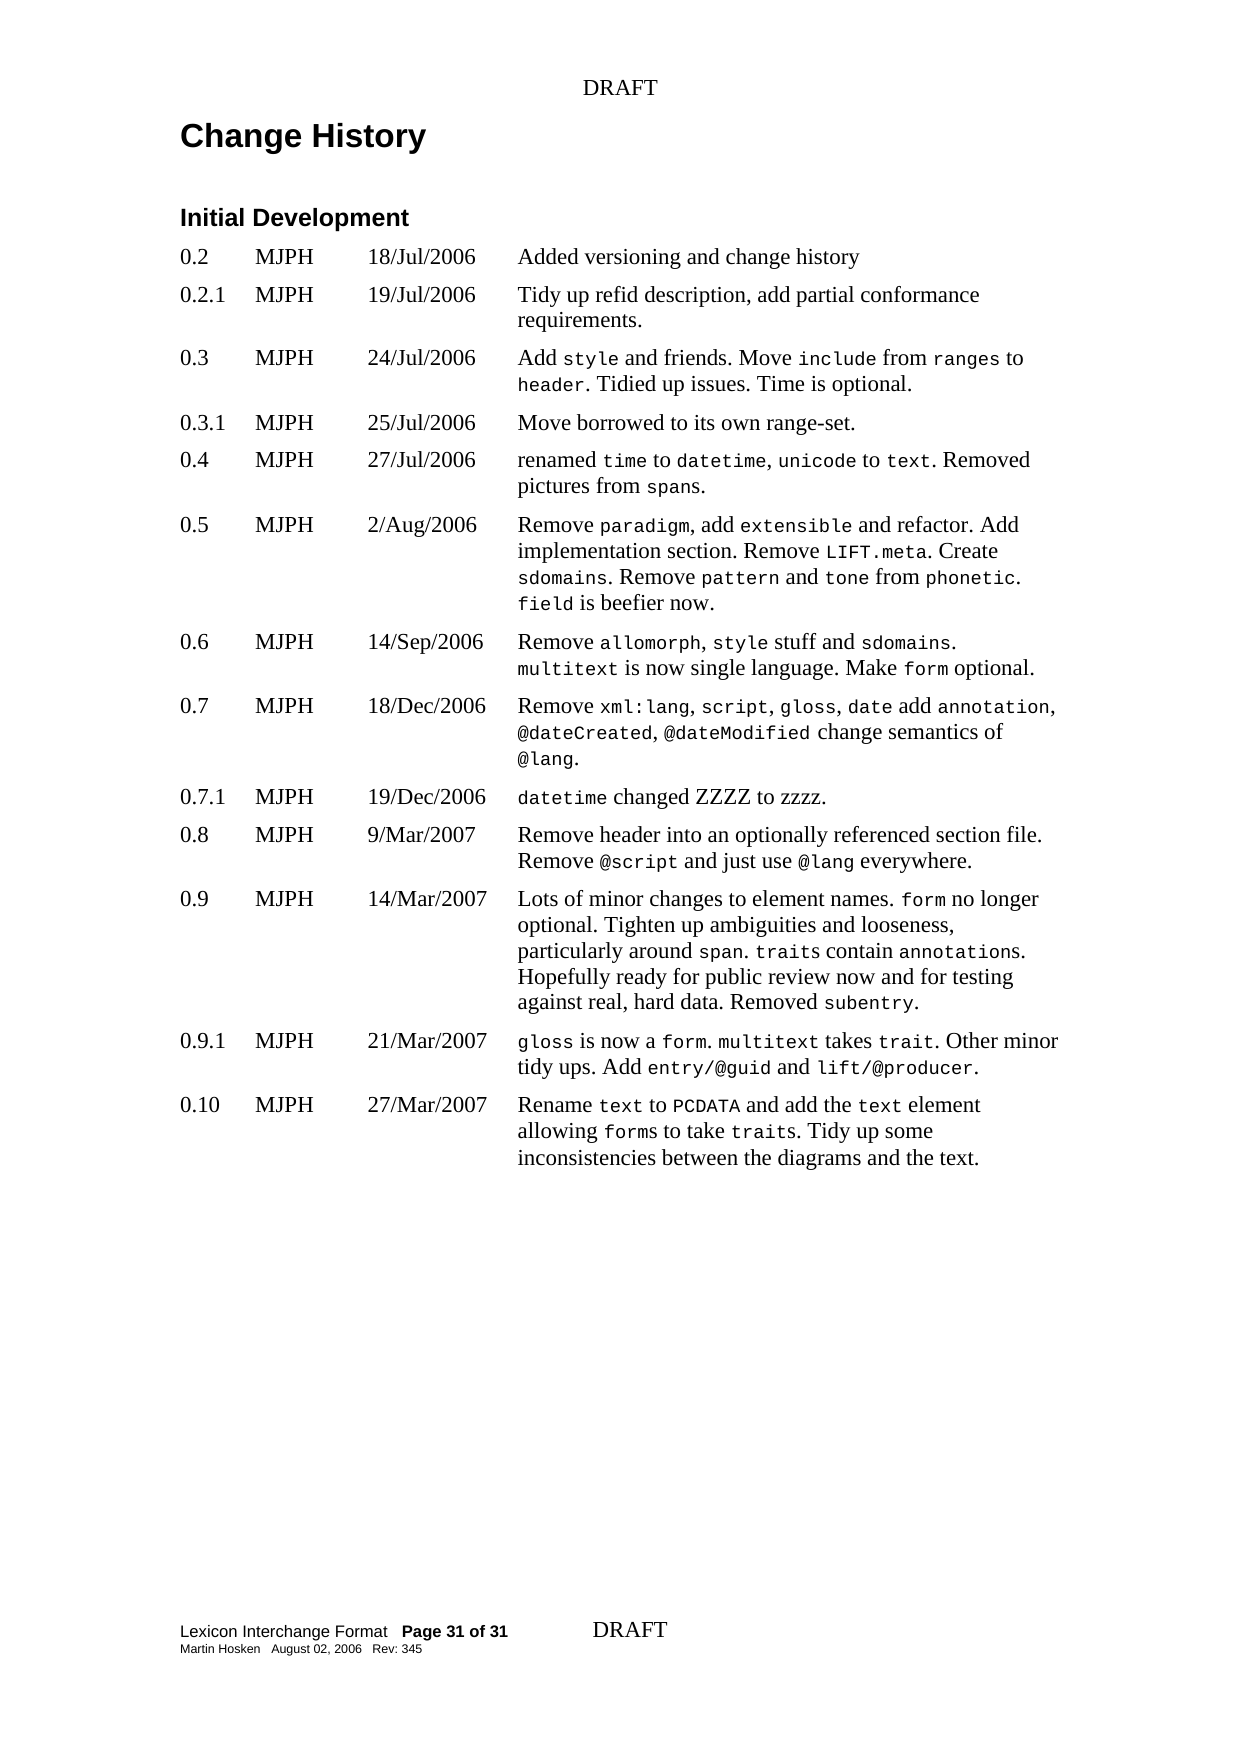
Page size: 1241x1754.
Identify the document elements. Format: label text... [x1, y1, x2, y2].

text 0.7 MJPH 18/Dec/2006 Remove xml:lang, script, gloss, date add annotation, @dateCreated, @dateModified change semantics of @lang. [180, 693, 1061, 771]
text 0.6 MJPH 14/Sep/2006 Remove allomorph, style stuff and sdomains. multitext is now single language. Make form optional. [180, 629, 1061, 681]
subtitle Initial Development [180, 204, 1061, 232]
text 0.9 MJPH 14/Mar/2007 Lots of minor changes to element names. form no longer optional. Tighten up ambiguities and looseness, particularly around span. traits contain annotations. Hopefully ready for public review now and for testing against real, hard data. Removed subentry. [180, 886, 1061, 1015]
text 0.2 MJPH 18/Jul/2006 Added versioning and change history [180, 244, 1061, 269]
text 0.2.1 MJPH 19/Jul/2006 Tidy up refid description, add partial conformance requirements. [180, 282, 1061, 332]
subtitle Change History [180, 117, 1061, 154]
text 0.4 MJPH 27/Jul/2006 renamed time to datetime, unicode to text. Removed pictures from spans. [180, 447, 1061, 499]
text 0.9.1 MJPH 21/Mar/2007 gloss is now a form. multitext takes trait. Other minor tidy ups. Add entry/@guid and lift/@producer. [180, 1028, 1061, 1080]
text 0.5 MJPH 2/Aug/2006 Remove paradigm, add extensible and refactor. Add implementation section. Remove LIFT.meta. Create sdomains. Remove pattern and tone from phonetic. field is beefier now. [180, 512, 1061, 616]
text 0.3.1 MJPH 25/Jul/2006 Move borrowed to its own range-set. [180, 409, 1061, 435]
text 0.8 MJPH 9/Mar/2007 Remove header into an optionally referenced section file. Remove @script and just use @lang everywhere. [180, 822, 1061, 874]
text 0.3 MJPH 24/Jul/2006 Add style and friends. Move include from ranges to header. Tidied up issues. Time is optional. [180, 345, 1061, 397]
text 0.7.1 MJPH 19/Dec/2006 datetime changed ZZZZ to zzzz. [180, 784, 1061, 810]
text 0.10 MJPH 27/Mar/2007 Rename text to PCDATA and add the text element allowing forms to take traits. Tidy up some inconsistencies between the diagrams and the text. [180, 1092, 1061, 1170]
